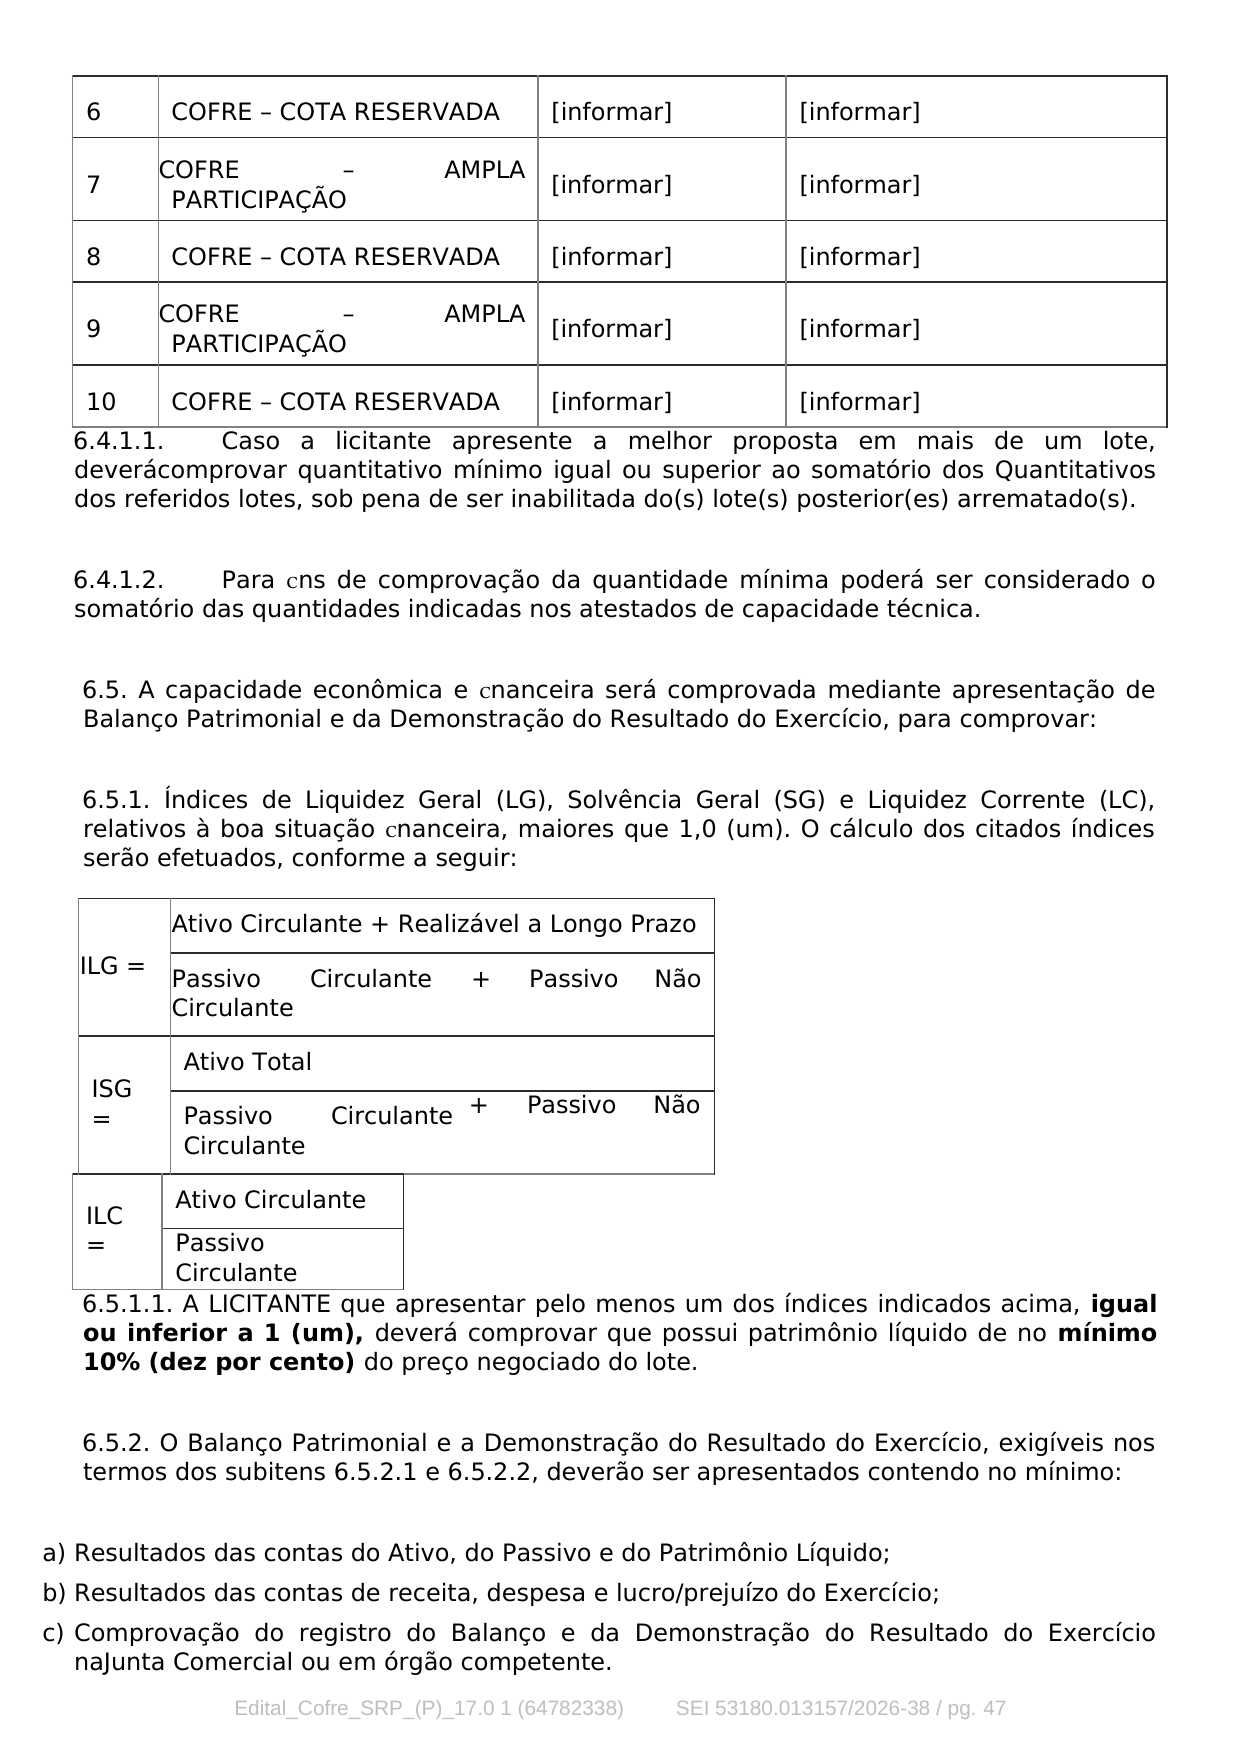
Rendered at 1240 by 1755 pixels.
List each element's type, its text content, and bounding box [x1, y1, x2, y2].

list Resultados das contas do Ativo, do Passivo e do Patrimônio Líquido; [42, 1539, 1157, 1567]
table_cell Ativo Circulante [163, 1175, 403, 1228]
table_cell Passivo Circulante [163, 1229, 403, 1289]
table_cell [1056, 221, 1166, 281]
table_cell ISG = [79, 1037, 170, 1173]
table_cell [73, 952, 78, 1035]
table_cell [404, 1228, 467, 1289]
table_cell [526, 1037, 652, 1090]
table_cell Passivo Circulante + Passivo Não Circulante [171, 954, 714, 1035]
table_cell [informar] [787, 221, 1056, 281]
table_cell [73, 1090, 78, 1173]
table_header Ativo Circulante + Realizável a Longo Prazo [171, 899, 714, 952]
text 6.5. A capacidade econômica e nanceira será comprovada mediante apresentação de Balanço Patrimonial e da Demonstração do Resultado do Exercício, para comprovar: [82, 676, 1157, 733]
table_cell COFRE – COTA RESERVADA [159, 366, 537, 426]
table_cell Ativo Total [171, 1037, 467, 1090]
table_cell [informar] [539, 221, 785, 281]
table_cell + [467, 1092, 526, 1173]
list Para ns de comprovação da quantidade mínima poderá ser considerado o somatório das quantidades indicadas nos atestados de capacidade técnica. [73, 566, 1157, 623]
table_cell ILC = [73, 1175, 161, 1289]
table_cell [informar] [787, 366, 1056, 426]
table_cell 8 [73, 221, 158, 281]
table_cell [526, 1228, 652, 1289]
list Comprovação do registro do Balanço e da Demonstração do Resultado do Exercício naJunta Comercial ou em órgão competente. [42, 1619, 1157, 1676]
table_cell [informar] [787, 138, 1056, 220]
table_cell 10 [73, 366, 158, 426]
table_cell COFRE – AMPLA PARTICIPAÇÃO [159, 138, 537, 220]
table_cell COFRE – AMPLA PARTICIPAÇÃO [159, 283, 537, 364]
table_cell [652, 1037, 714, 1090]
table_header ILG = [79, 899, 170, 1035]
table_cell [467, 1175, 526, 1228]
table_cell Não [652, 1092, 714, 1173]
text 6.5.2. O Balanço Patrimonial e a Demonstração do Resultado do Exercício, exigíveis nos termos dos subitens 6.5.2.1 e 6.5.2.2, deverão ser apresentados contendo no mínimo: [82, 1429, 1157, 1486]
table_cell 7 [73, 138, 158, 220]
table_cell [informar] [787, 283, 1056, 364]
list Resultados das contas de receita, despesa e lucro/prejuízo do Exercício; [42, 1579, 1157, 1607]
table_cell [73, 1035, 78, 1090]
table_cell 6 [73, 77, 158, 137]
table_header [73, 898, 78, 952]
table_cell [informar] [539, 283, 785, 364]
table_cell [informar] [539, 366, 785, 426]
table_cell [informar] [787, 77, 1056, 137]
table_cell Passivo Circulante Circulante [171, 1092, 467, 1173]
table_cell [1056, 366, 1166, 426]
table_cell [526, 1175, 652, 1228]
table_cell [404, 1175, 467, 1228]
table_cell [1056, 283, 1166, 364]
table_cell Passivo [526, 1092, 652, 1173]
table_cell [informar] [539, 77, 785, 137]
table_cell [652, 1228, 714, 1289]
table_cell [467, 1228, 526, 1289]
table_cell [1056, 77, 1166, 137]
text 6.5.1. Índices de Liquidez Geral (LG), Solvência Geral (SG) e Liquidez Corrente (LC), relativos à boa situação nanceira, maiores que 1,0 (um). O cálculo dos citados índices serão efetuados, conforme a seguir: [82, 786, 1157, 872]
table_cell [informar] [539, 138, 785, 220]
text 6.5.1.1. A LICITANTE que apresentar pelo menos um dos índices indicados acima, igual ou inferior a 1 (um), deverá comprovar que possui patrimônio líquido de no mínimo 10% (dez por cento) do preço negociado do lote. [82, 1290, 1157, 1376]
list Caso a licitante apresente a melhor proposta em mais de um lote, deverácomprovar quantitativo mínimo igual ou superior ao somatório dos Quantitativos dos referidos lotes, sob pena de ser inabilitada do(s) lote(s) posterior(es) arrematado(s). [73, 428, 1157, 513]
table_cell COFRE – COTA RESERVADA [159, 221, 537, 281]
table_cell [467, 1037, 526, 1090]
table_cell [652, 1175, 714, 1228]
table_cell [1056, 138, 1166, 220]
table_cell COFRE – COTA RESERVADA [159, 77, 537, 137]
table_cell 9 [73, 283, 158, 364]
